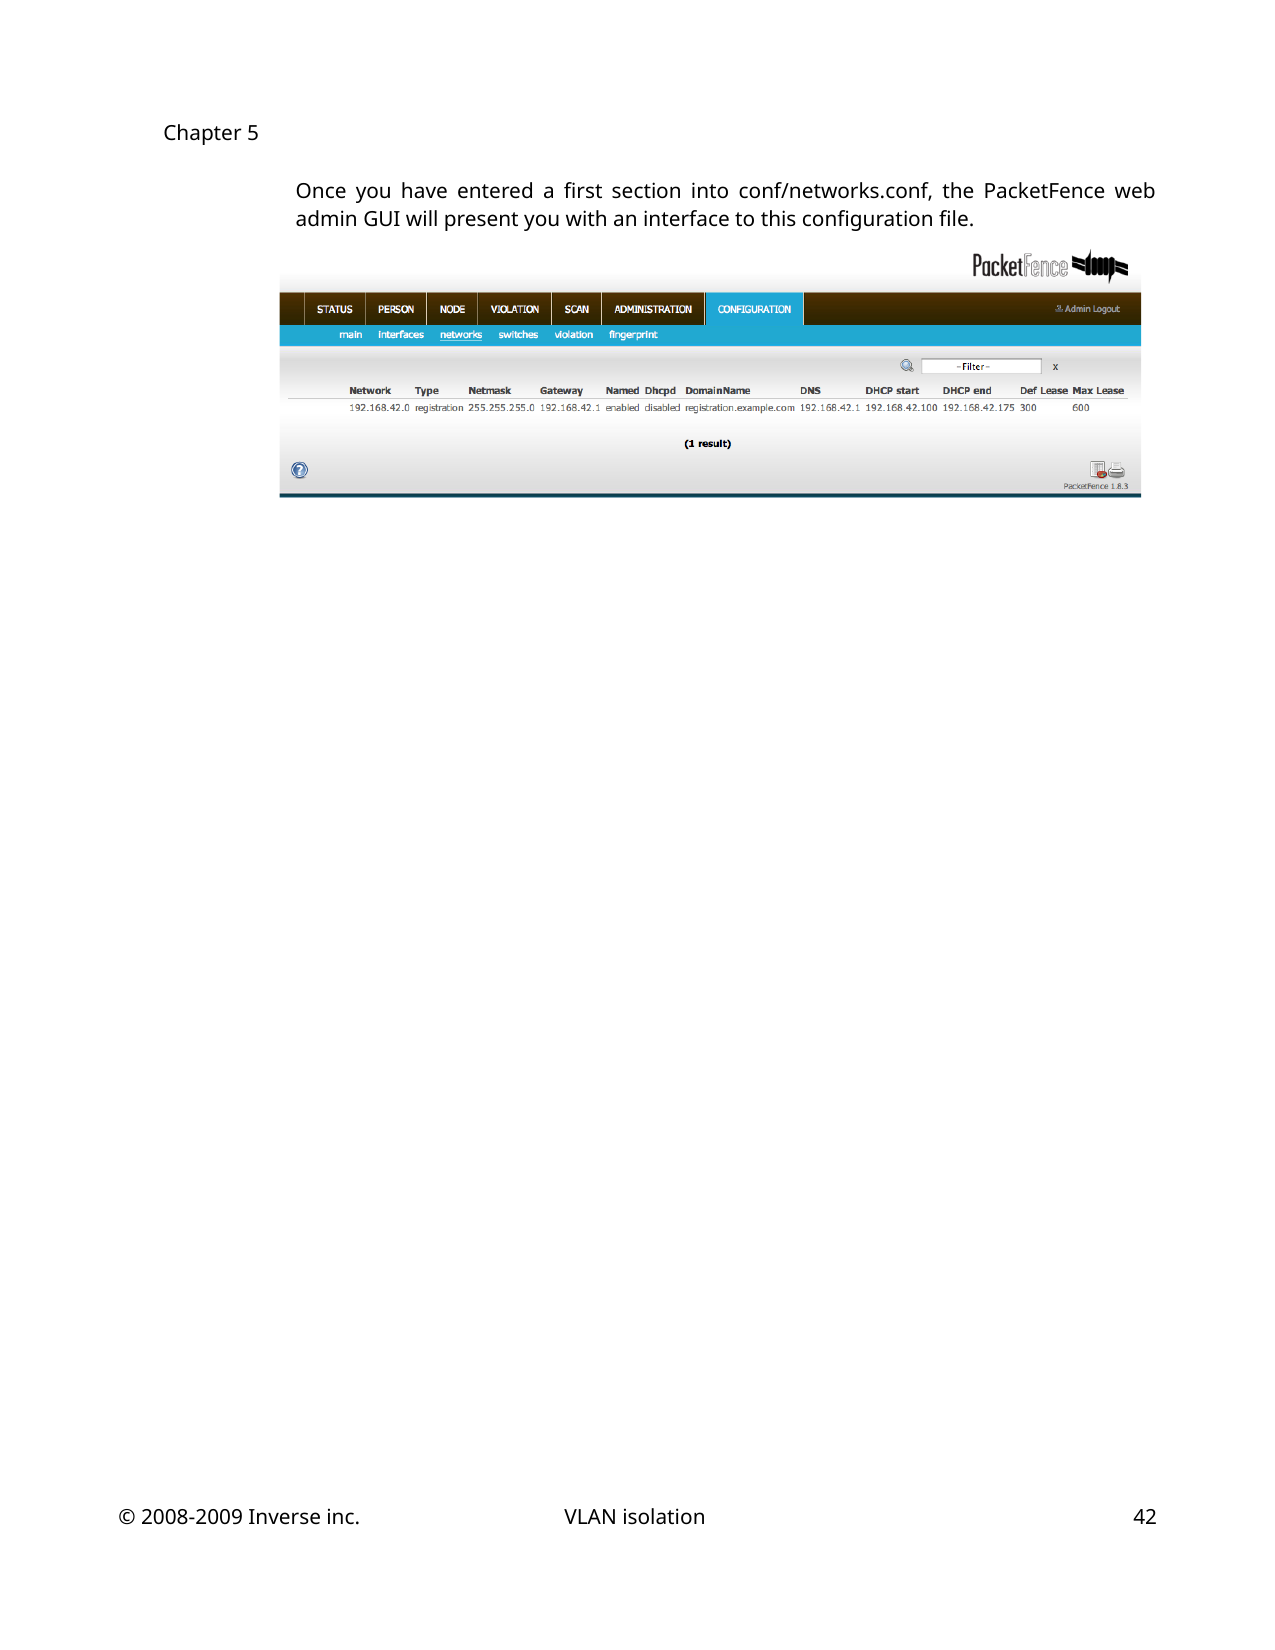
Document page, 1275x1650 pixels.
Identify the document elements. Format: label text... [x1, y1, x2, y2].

text Once you have entered a first section into conf/networks.conf, the PacketFence web admin GUI will present you with an interface to this configuration file. [295, 176, 1157, 233]
picture [279, 245, 1142, 502]
